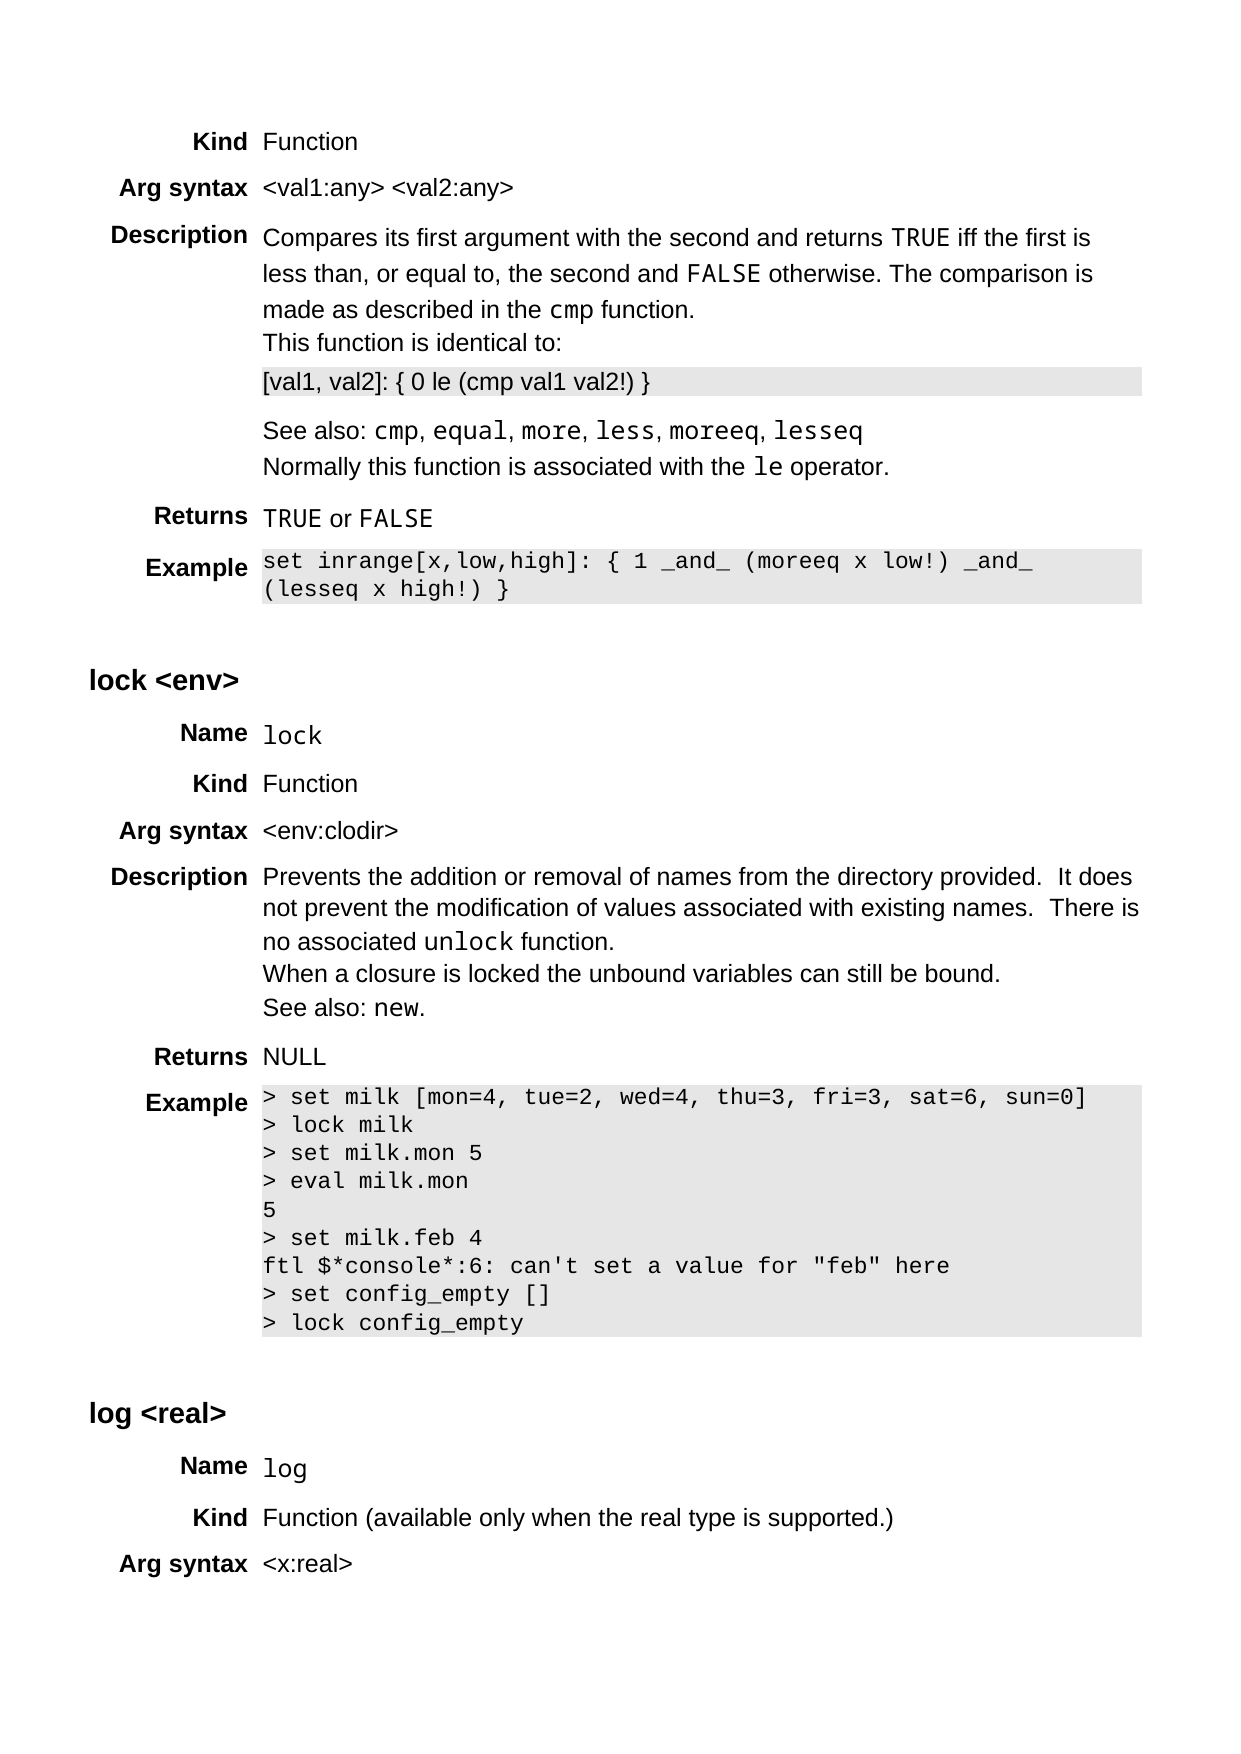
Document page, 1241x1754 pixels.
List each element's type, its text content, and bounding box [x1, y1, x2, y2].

table_cell Compares its first argument with the second and returns TRUE iff the first is less than, or equal to, the second and FALSE otherwise. The comparison is made as described in the cmp function. This function is identical to: [val1, val2]: { 0 le (cmp val1 val2!) } See also: cmp, equal, more, less, moreeq, lesseq Normally this function is associated with the le operator. [260, 211, 1145, 492]
table_header Name [89, 1442, 259, 1494]
table_cell Example [89, 1079, 259, 1349]
table_cell set inrange[x,low,high]: { 1 _and_ (moreeq x low!) _and_ (lesseq x high!) } [260, 544, 1145, 616]
table_cell Arg syntax [89, 807, 259, 853]
table_cell Arg syntax [89, 165, 259, 211]
table_cell Returns [89, 492, 259, 544]
table_cell <env:clodir> [260, 807, 1145, 853]
table_header Name [89, 709, 259, 761]
table_cell <x:real> [260, 1540, 1145, 1587]
table_cell Arg syntax [89, 1540, 259, 1587]
table_cell Function (available only when the real type is supported.) [260, 1494, 1145, 1540]
table_cell TRUE or FALSE [260, 492, 1145, 544]
table_cell Description [89, 211, 259, 492]
table_cell Kind [89, 118, 259, 164]
table_header log [260, 1442, 1145, 1494]
table_cell <val1:any> <val2:any> [260, 165, 1145, 211]
table_cell > set milk [mon=4, tue=2, wed=4, thu=3, fri=3, sat=6, sun=0] > lock milk > set milk.mon 5 > eval milk.mon 5 > set milk.feb 4 ftl $*console*:6: can't set a value for "feb" here > set config_empty [] > lock config_empty [260, 1079, 1145, 1349]
table_cell Example [89, 544, 259, 616]
table_cell Returns [89, 1033, 259, 1079]
table_cell Function [260, 118, 1145, 164]
table_cell Function [260, 761, 1145, 807]
table_cell Kind [89, 1494, 259, 1540]
table_cell NULL [260, 1033, 1145, 1079]
table_cell Prevents the addition or removal of names from the directory provided. It does not prevent the modification of values associated with existing names. There is no associated unlock function. When a closure is locked the unbound variables can still be bound. See also: new. [260, 854, 1145, 1033]
subtitle lock <env> [88, 663, 1145, 696]
table_cell Kind [89, 761, 259, 807]
table_header lock [260, 709, 1145, 761]
subtitle log <real> [88, 1396, 1145, 1429]
table_cell Description [89, 854, 259, 1033]
